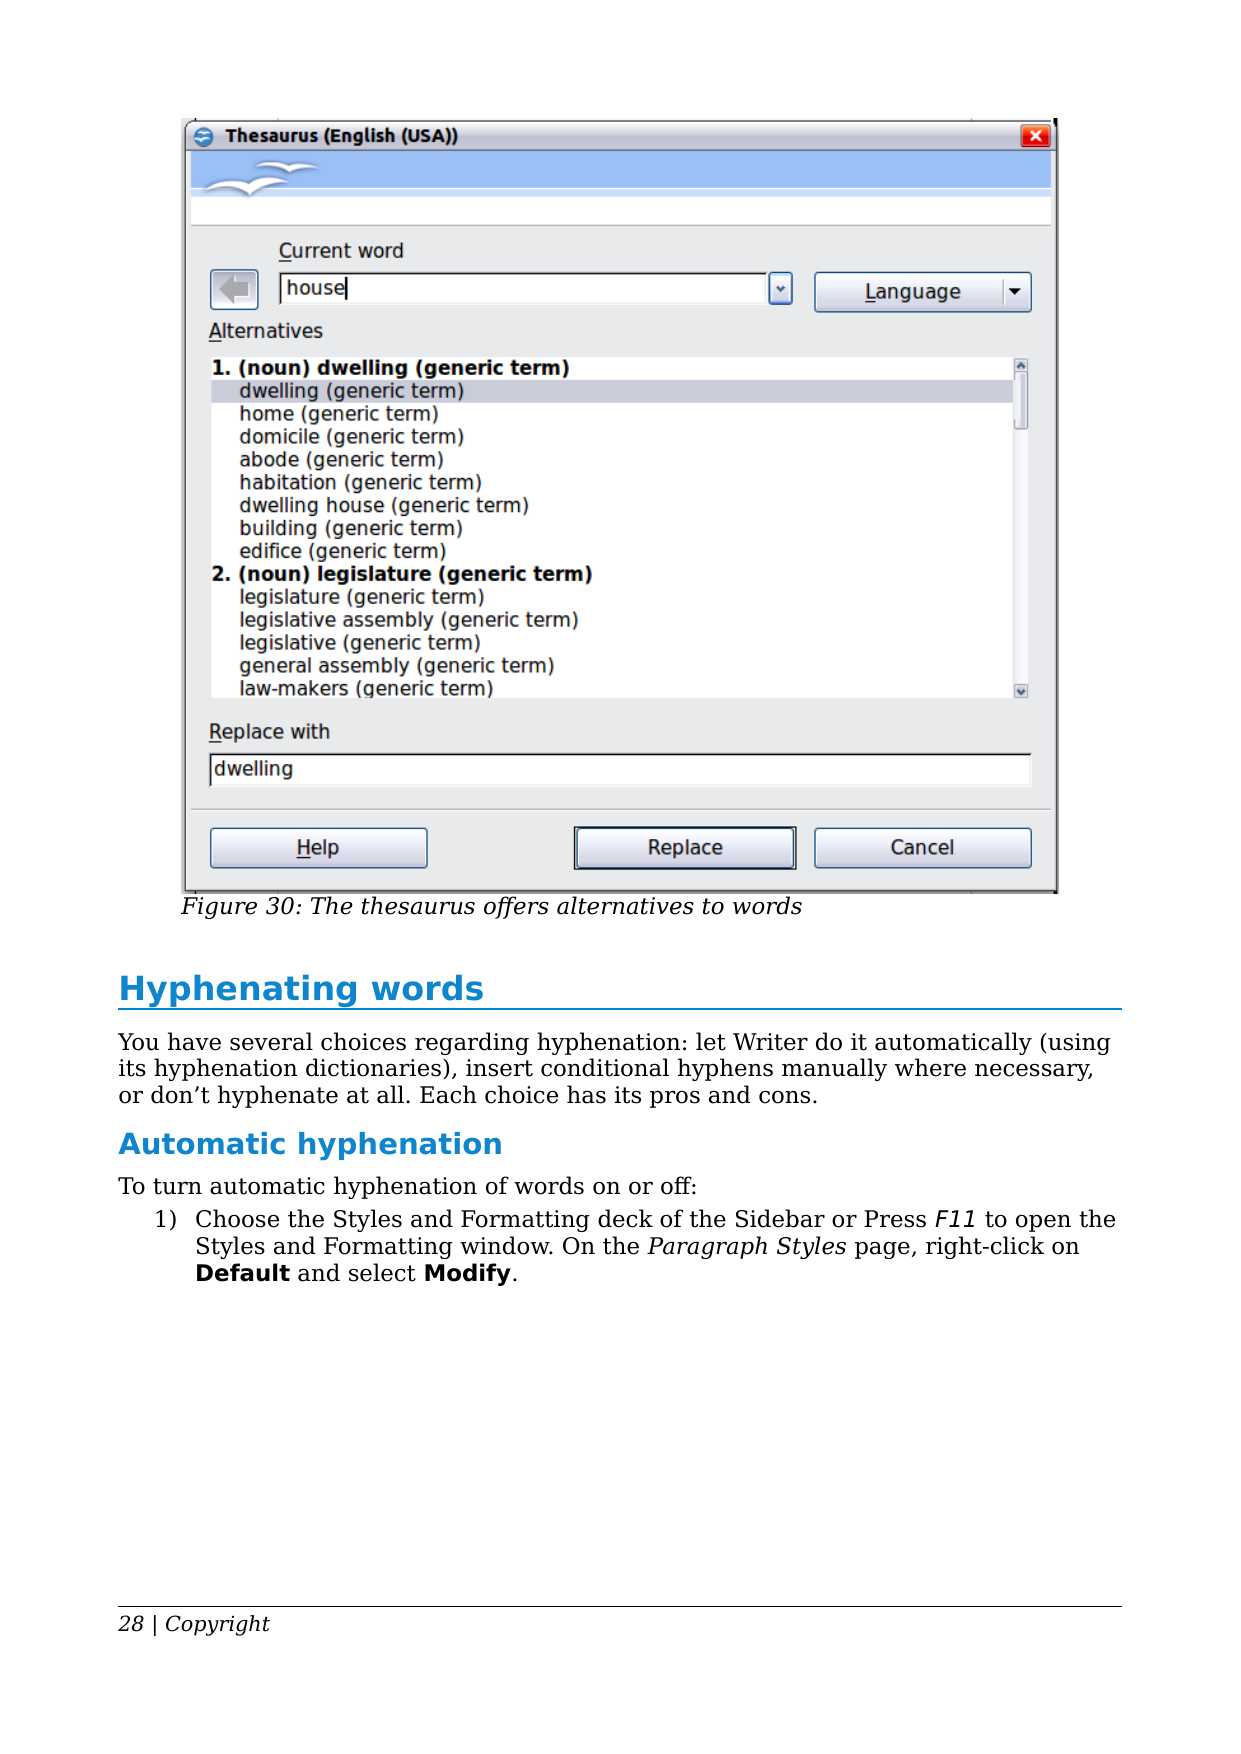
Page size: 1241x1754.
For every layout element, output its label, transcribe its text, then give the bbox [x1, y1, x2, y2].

text Figure 30: The thesaurus offers alternatives to words [181, 894, 1059, 920]
list Choose the Styles and Formatting deck of the Sidebar or Press F11 to open the Styles and Formatting window. On the Paragraph Styles page, right-click on Default and select Modify. [177, 1207, 1122, 1287]
picture [181, 118, 1060, 894]
subtitle Hyphenating words [118, 969, 1122, 1008]
subtitle Automatic hyphenation [118, 1127, 1122, 1161]
list To turn automatic hyphenation of words on or off: [118, 1173, 1122, 1200]
list You have several choices regarding hyphenation: let Writer do it automatically (using its hyphenation dictionaries), insert conditional hyphens manually where necessary, or don’t hyphenate at all. Each choice has its pros and cons. [118, 1029, 1122, 1109]
